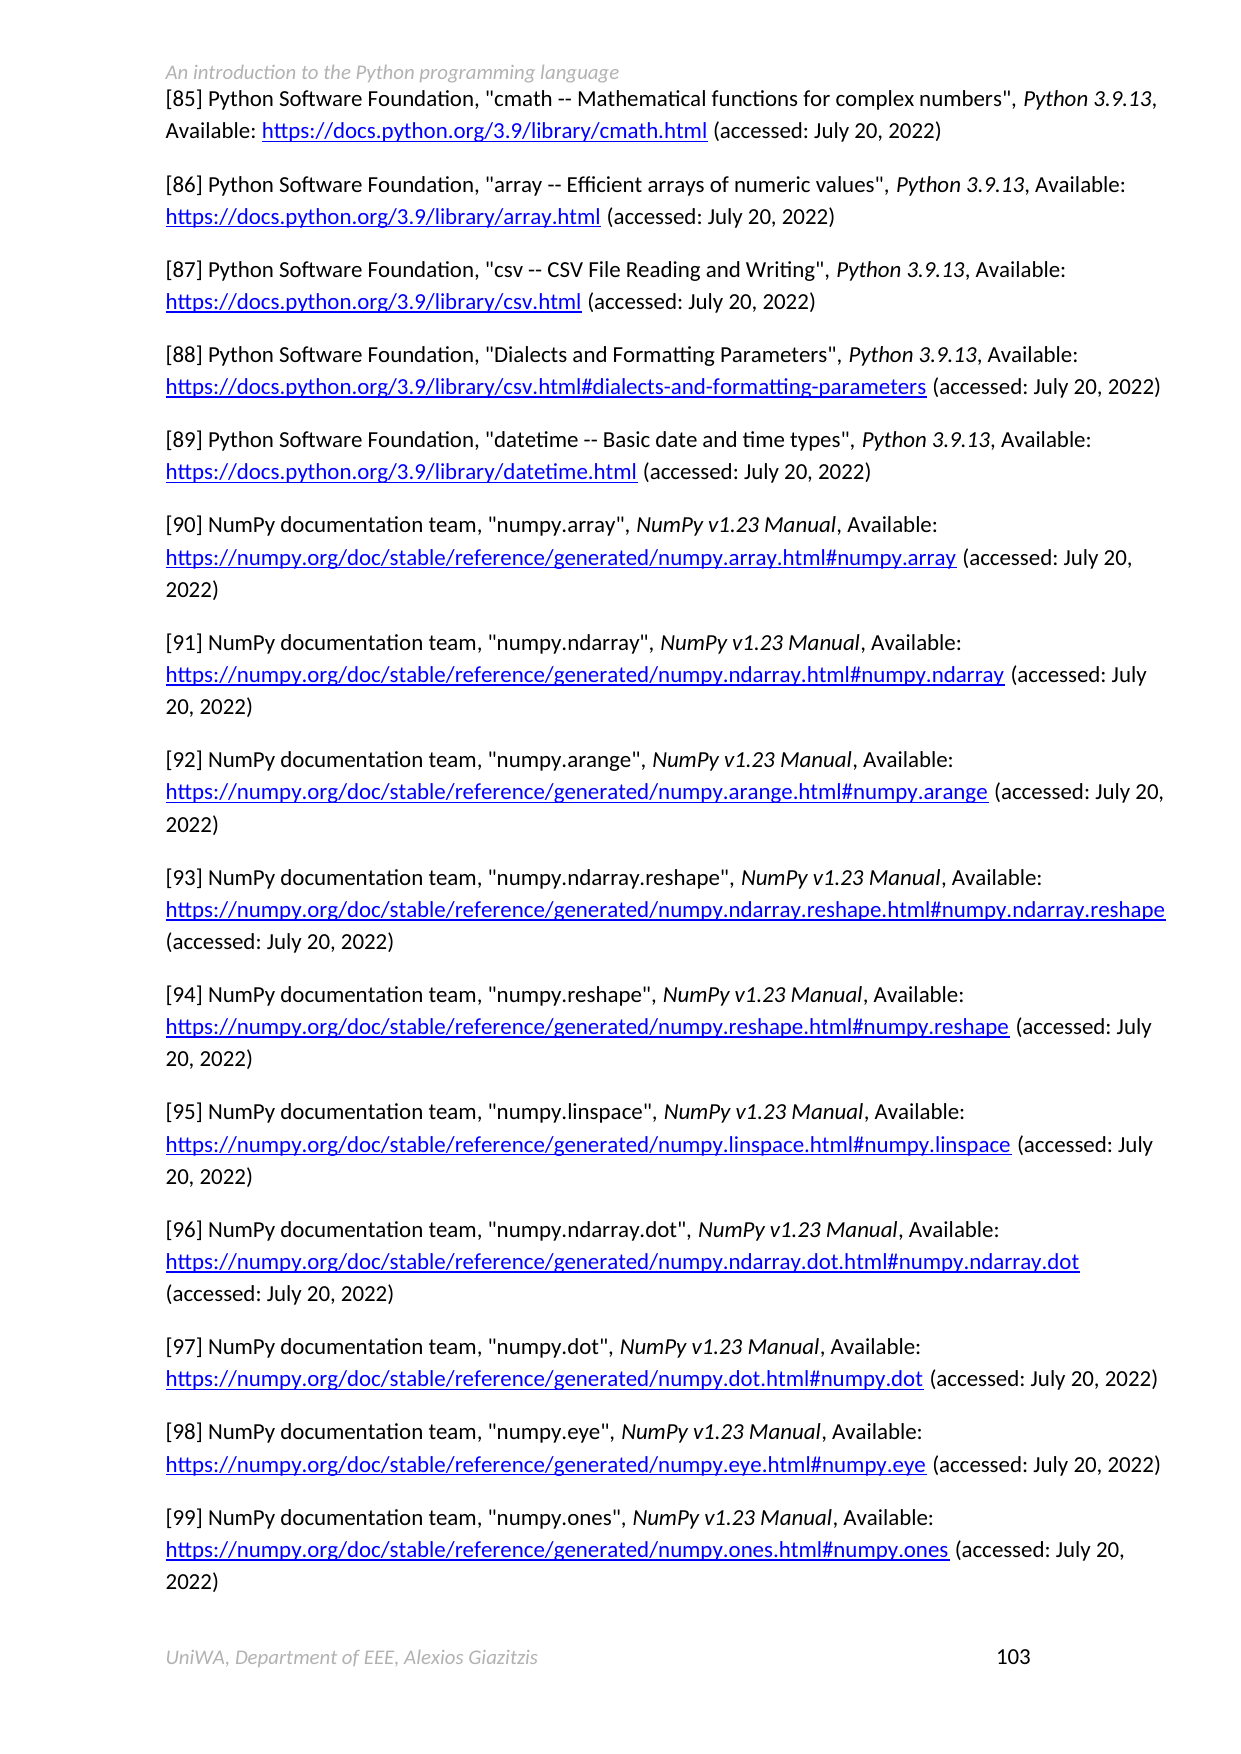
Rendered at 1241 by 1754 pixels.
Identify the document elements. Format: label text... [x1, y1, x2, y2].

text [87] Python Software Foundation, "csv -- CSV File Reading and Writing", Python 3.9.13, Available: https://docs.python.org/3.9/library/csv.html (accessed: July 20, 2022) [165, 255, 1169, 315]
text [99] NumPy documentation team, "numpy.ones", NumPy v1.23 Manual, Available: https://numpy.org/doc/stable/reference/generated/numpy.ones.html#numpy.ones (accessed: July 20, 2022) [165, 1503, 1169, 1595]
text [94] NumPy documentation team, "numpy.reshape", NumPy v1.23 Manual, Available: https://numpy.org/doc/stable/reference/generated/numpy.reshape.html#numpy.reshape (accessed: July 20, 2022) [165, 980, 1169, 1072]
text [86] Python Software Foundation, "array -- Efficient arrays of numeric values", Python 3.9.13, Available: https://docs.python.org/3.9/library/array.html (accessed: July 20, 2022) [165, 170, 1169, 230]
text [97] NumPy documentation team, "numpy.dot", NumPy v1.23 Manual, Available: https://numpy.org/doc/stable/reference/generated/numpy.dot.html#numpy.dot (accessed: July 20, 2022) [165, 1332, 1169, 1392]
text [95] NumPy documentation team, "numpy.linspace", NumPy v1.23 Manual, Available: https://numpy.org/doc/stable/reference/generated/numpy.linspace.html#numpy.linspace (accessed: July 20, 2022) [165, 1097, 1169, 1190]
text [92] NumPy documentation team, "numpy.arange", NumPy v1.23 Manual, Available: https://numpy.org/doc/stable/reference/generated/numpy.arange.html#numpy.arange (accessed: July 20, 2022) [165, 745, 1169, 838]
text [93] NumPy documentation team, "numpy.ndarray.reshape", NumPy v1.23 Manual, Available: https://numpy.org/doc/stable/reference/generated/numpy.ndarray.reshape.html#numpy.ndarray.reshape (accessed: July 20, 2022) [165, 863, 1169, 955]
text [85] Python Software Foundation, "cmath -- Mathematical functions for complex numbers", Python 3.9.13, Available: https://docs.python.org/3.9/library/cmath.html (accessed: July 20, 2022) [165, 84, 1169, 145]
text [90] NumPy documentation team, "numpy.array", NumPy v1.23 Manual, Available: https://numpy.org/doc/stable/reference/generated/numpy.array.html#numpy.array (accessed: July 20, 2022) [165, 511, 1169, 603]
text [98] NumPy documentation team, "numpy.eye", NumPy v1.23 Manual, Available: https://numpy.org/doc/stable/reference/generated/numpy.eye.html#numpy.eye (accessed: July 20, 2022) [165, 1417, 1169, 1478]
text [89] Python Software Foundation, "datetime -- Basic date and time types", Python 3.9.13, Available: https://docs.python.org/3.9/library/datetime.html (accessed: July 20, 2022) [165, 425, 1169, 486]
text [88] Python Software Foundation, "Dialects and Formatting Parameters", Python 3.9.13, Available: https://docs.python.org/3.9/library/csv.html#dialects-and-formatting-parameters (accessed: July 20, 2022) [165, 340, 1169, 400]
text [96] NumPy documentation team, "numpy.ndarray.dot", NumPy v1.23 Manual, Available: https://numpy.org/doc/stable/reference/generated/numpy.ndarray.dot.html#numpy.ndarray.dot (accessed: July 20, 2022) [165, 1215, 1169, 1307]
text [91] NumPy documentation team, "numpy.ndarray", NumPy v1.23 Manual, Available: https://numpy.org/doc/stable/reference/generated/numpy.ndarray.html#numpy.ndarray (accessed: July 20, 2022) [165, 628, 1169, 720]
